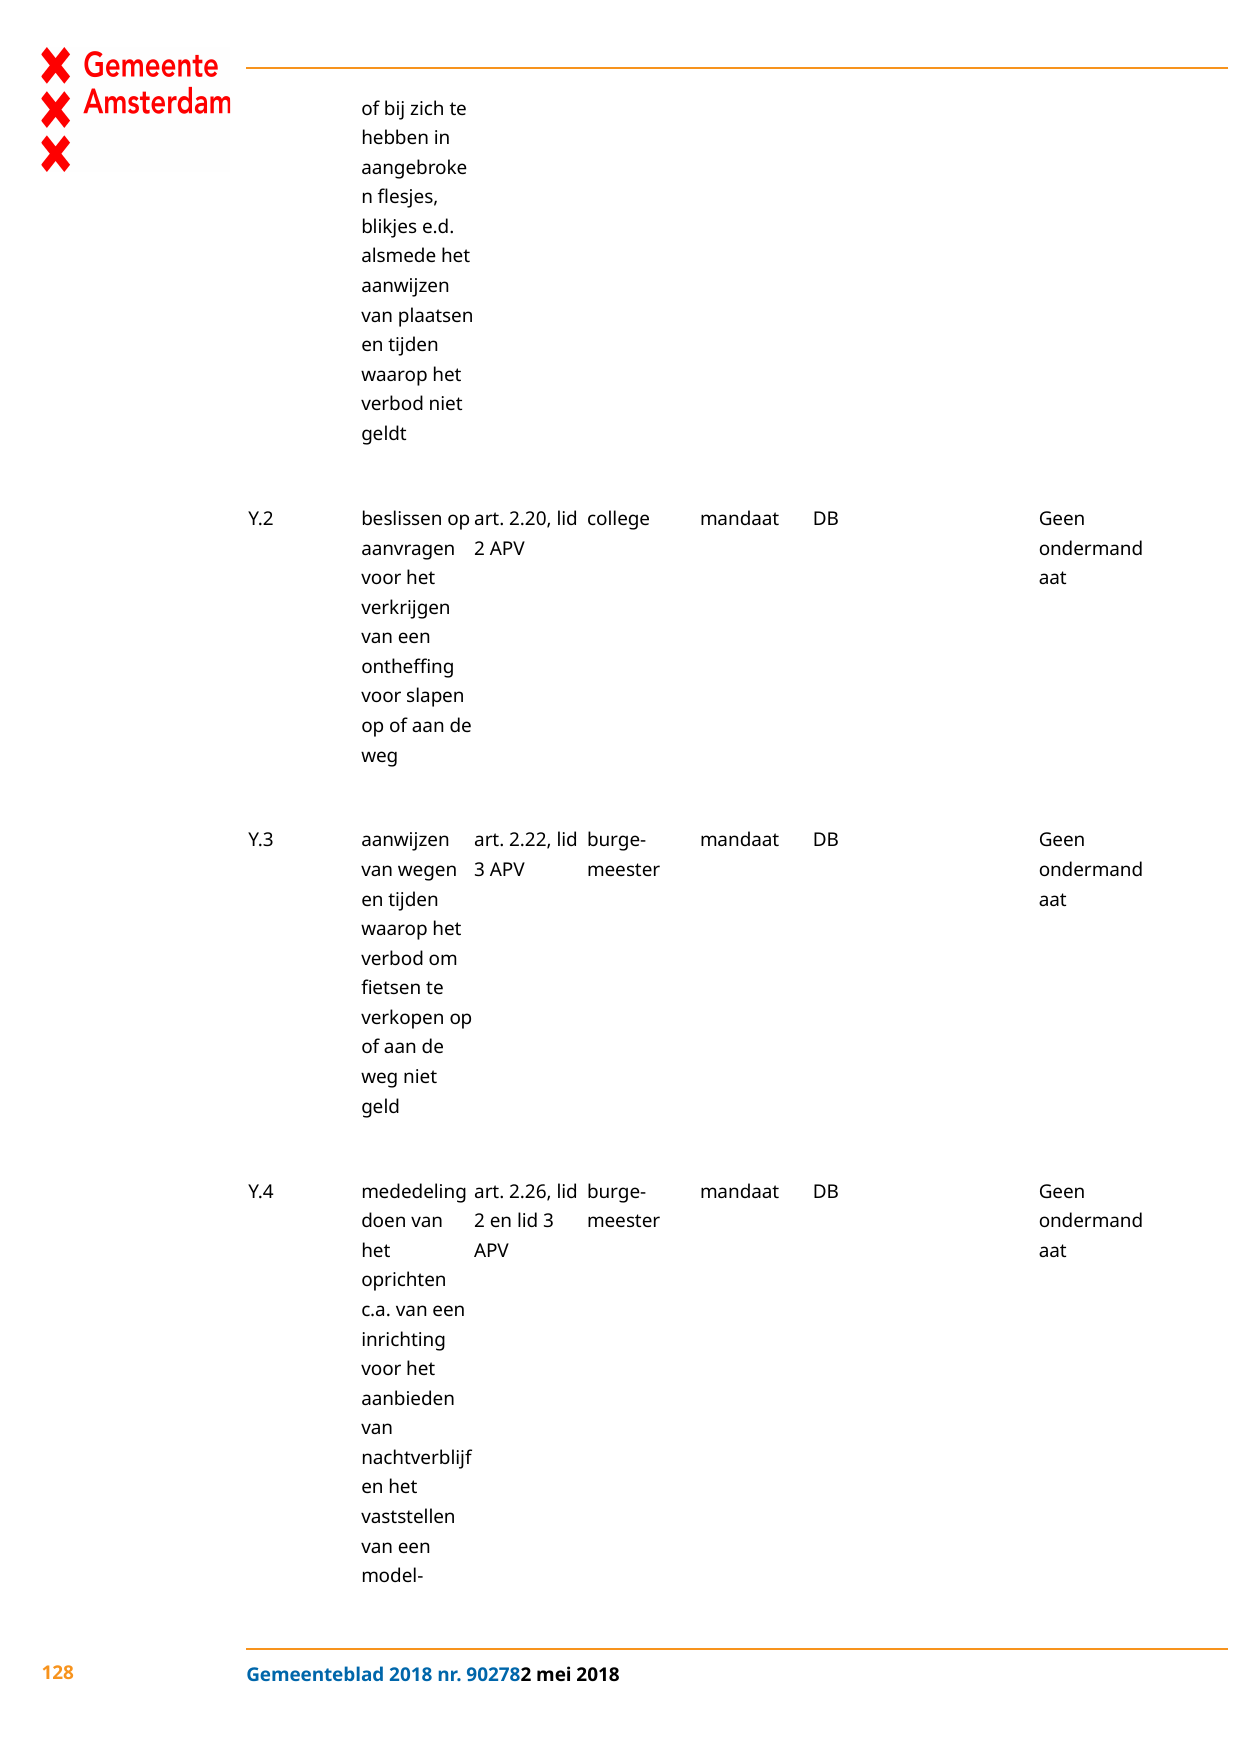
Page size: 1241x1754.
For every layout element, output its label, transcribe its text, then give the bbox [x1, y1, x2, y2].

table_cell DB [813, 476, 926, 797]
table_cell art. 2.20, lid 2 APV [474, 476, 587, 797]
table_cell Y.3 [248, 797, 361, 1148]
table_cell mededeling doen van het oprichten c.a. van een inrichting voor het aanbieden van nachtverblijf en het vaststellen van een model- [361, 1148, 474, 1588]
table_cell beslissen op aanvragen voor het verkrijgen van een ontheffing voor slapen op of aan de weg [361, 476, 474, 797]
table_cell [474, 95, 587, 476]
table_cell art. 2.22, lid 3 APV [474, 797, 587, 1148]
table_cell college [587, 476, 700, 797]
table_cell DB [813, 797, 926, 1148]
table_cell aanwijzen van wegen en tijden waarop het verbod om fietsen te verkopen op of aan de weg niet geld [361, 797, 474, 1148]
table_cell of bij zich te hebben in aangebroken flesjes, blikjes e.d. alsmede het aanwijzen van plaatsen en tijden waarop het verbod niet geldt [361, 95, 474, 476]
table_cell [700, 95, 813, 476]
table_cell burge-meester [587, 1148, 700, 1588]
table_cell [926, 797, 1038, 1148]
table_cell [926, 476, 1038, 797]
table_cell Y.4 [248, 1148, 361, 1588]
table_cell Geen ondermandaat [1039, 476, 1152, 797]
table_cell DB [813, 1148, 926, 1588]
table_cell [248, 95, 361, 476]
table_cell [1039, 95, 1152, 476]
table_cell [587, 95, 700, 476]
table_cell mandaat [700, 476, 813, 797]
table_cell mandaat [700, 797, 813, 1148]
table_cell art. 2.26, lid 2 en lid 3 APV [474, 1148, 587, 1588]
table_cell [813, 95, 926, 476]
table_cell mandaat [700, 1148, 813, 1588]
table_cell Geen ondermandaat [1039, 797, 1152, 1148]
picture [41, 47, 231, 172]
table_cell burge-meester [587, 797, 700, 1148]
table_cell Geen ondermandaat [1039, 1148, 1152, 1588]
table_cell [926, 1148, 1038, 1588]
table_cell [926, 95, 1038, 476]
table_cell Y.2 [248, 476, 361, 797]
